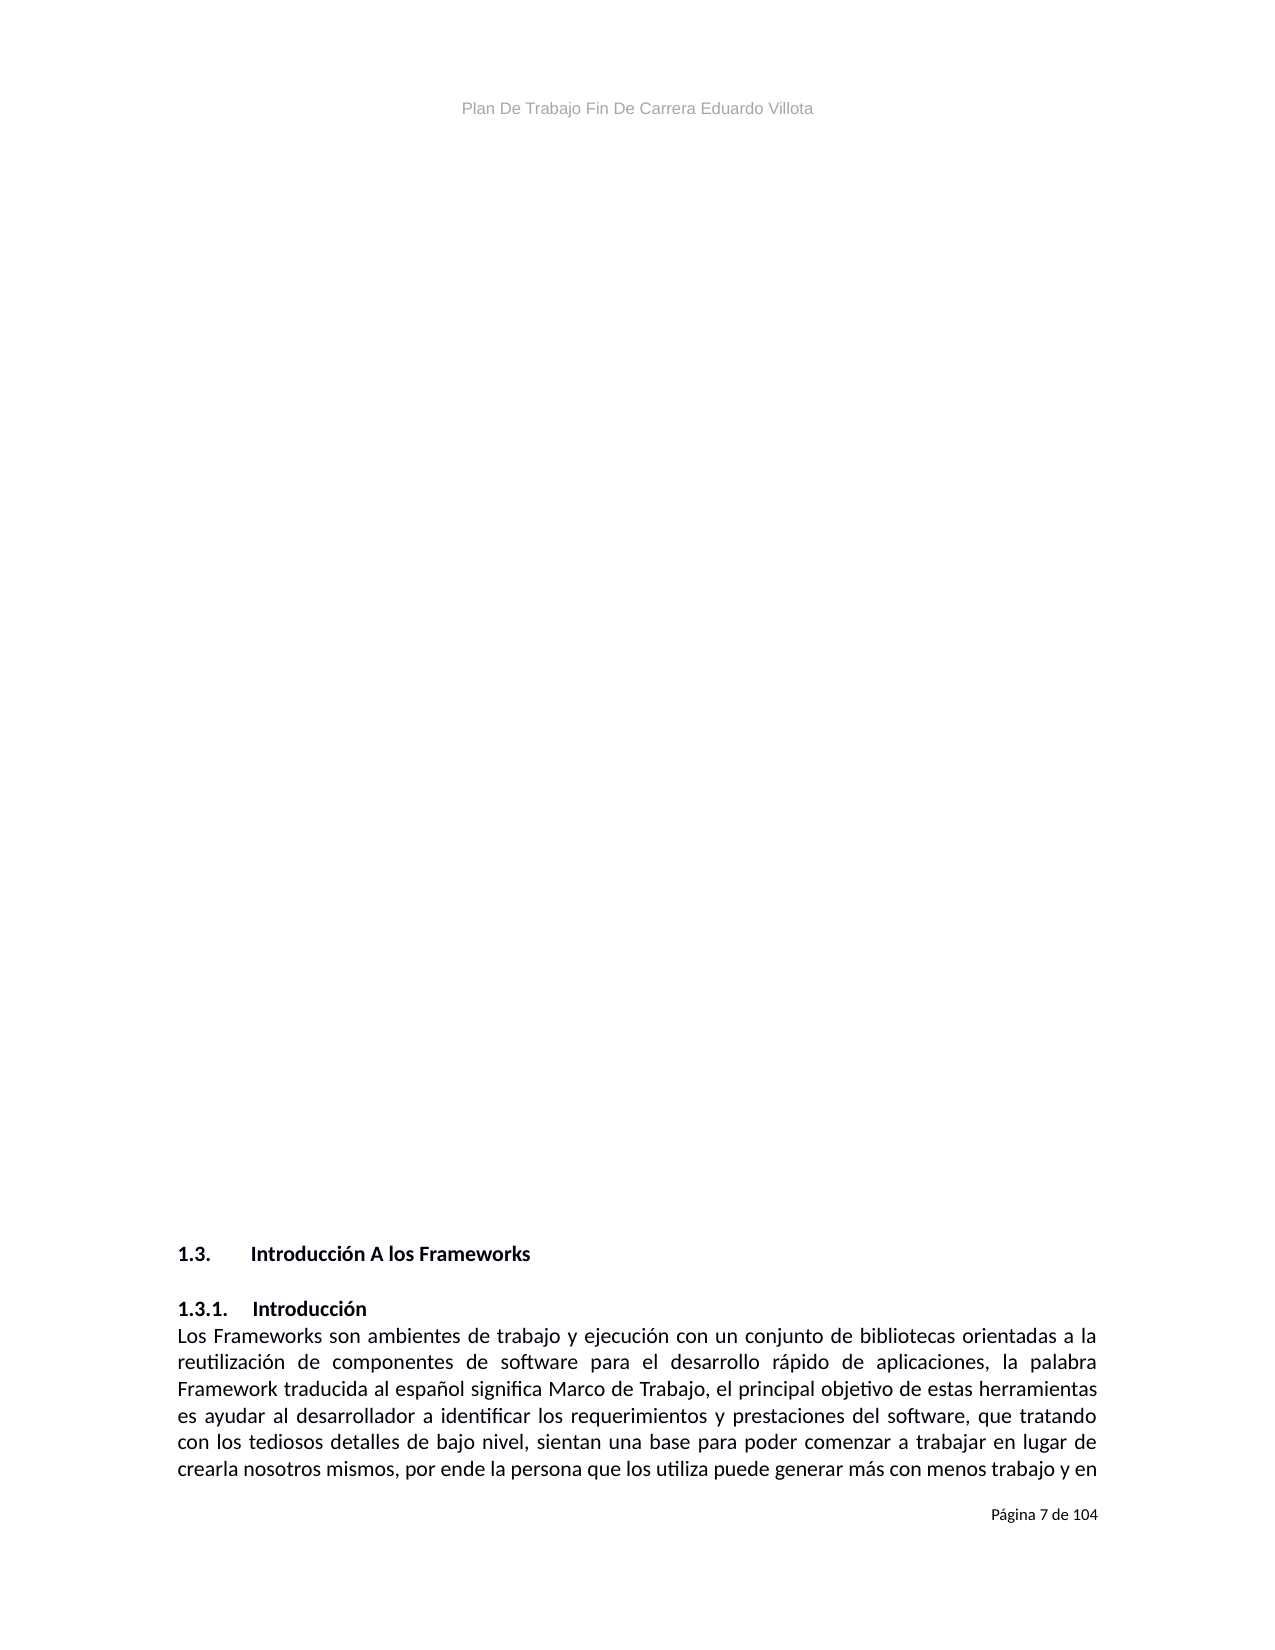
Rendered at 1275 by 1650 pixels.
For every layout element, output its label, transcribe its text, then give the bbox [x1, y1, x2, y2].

text Los Frameworks son ambientes de trabajo y ejecución con un conjunto de bibliotecas orientadas a la reutilización de componentes de software para el desarrollo rápido de aplicaciones, la palabra Framework traducida al español significa Marco de Trabajo, el principal objetivo de estas herramientas es ayudar al desarrollador a identificar los requerimientos y prestaciones del software, que tratando con los tediosos detalles de bajo nivel, sientan una base para poder comenzar a trabajar en lugar de crearla nosotros mismos, por ende la persona que los utiliza puede generar más con menos trabajo y en [177, 1322, 1098, 1482]
list Introducción [177, 1295, 1098, 1322]
list Introducción A los Frameworks [177, 1240, 1098, 1267]
